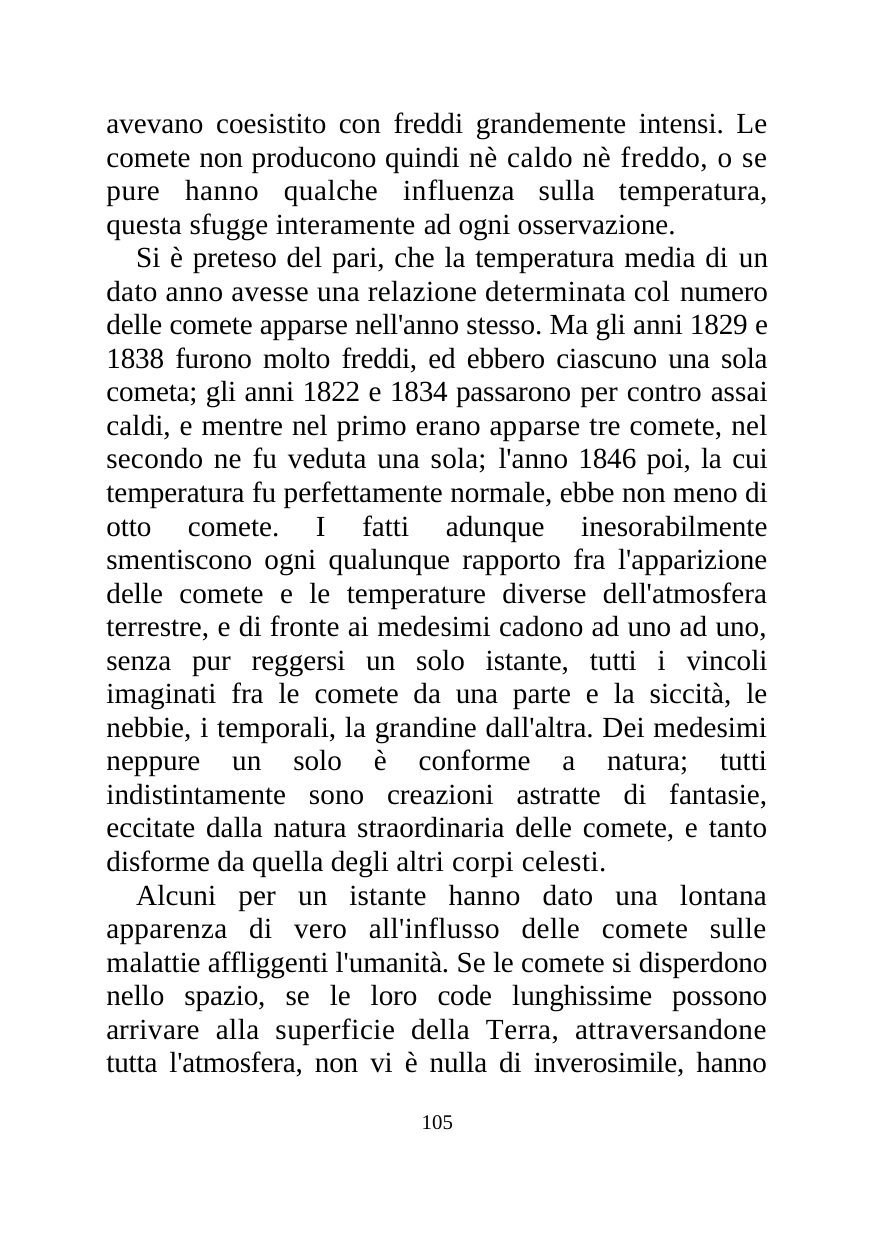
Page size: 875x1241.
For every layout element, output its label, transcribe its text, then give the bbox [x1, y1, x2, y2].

text avevano coesistito con freddi grandemente intensi. Le comete non producono quindi nè caldo nè freddo, o se pure hanno qualche influenza sulla temperatura, questa sfugge interamente ad ogni osservazione. [106, 106, 768, 240]
text Alcuni per un istante hanno dato una lontana apparenza di vero all'influsso delle comete sulle malattie affliggenti l'umanità. Se le comete si disperdono nello spazio, se le loro code lunghissime possono arrivare alla superficie della Terra, attraversandone tutta l'atmosfera, non vi è nulla di inverosimile, hanno [106, 878, 768, 1079]
text Si è preteso del pari, che la temperatura media di un dato anno avesse una relazione determinata col numero delle comete apparse nell'anno stesso. Ma gli anni 1829 e 1838 furono molto freddi, ed ebbero ciascuno una sola cometa; gli anni 1822 e 1834 passarono per contro assai caldi, e mentre nel primo erano apparse tre comete, nel secondo ne fu veduta una sola; l'anno 1846 poi, la cui temperatura fu perfettamente normale, ebbe non meno di otto comete. I fatti adunque inesorabilmente smentiscono ogni qualunque rapporto fra l'apparizione delle comete e le temperature diverse dell'atmosfera terrestre, e di fronte ai medesimi cadono ad uno ad uno, senza pur reggersi un solo istante, tutti i vincoli imaginati fra le comete da una parte e la siccità, le nebbie, i temporali, la grandine dall'altra. Dei medesimi neppure un solo è conforme a natura; tutti indistintamente sono creazioni astratte di fantasie, eccitate dalla natura straordinaria delle comete, e tanto disforme da quella degli altri corpi celesti. [106, 240, 768, 878]
